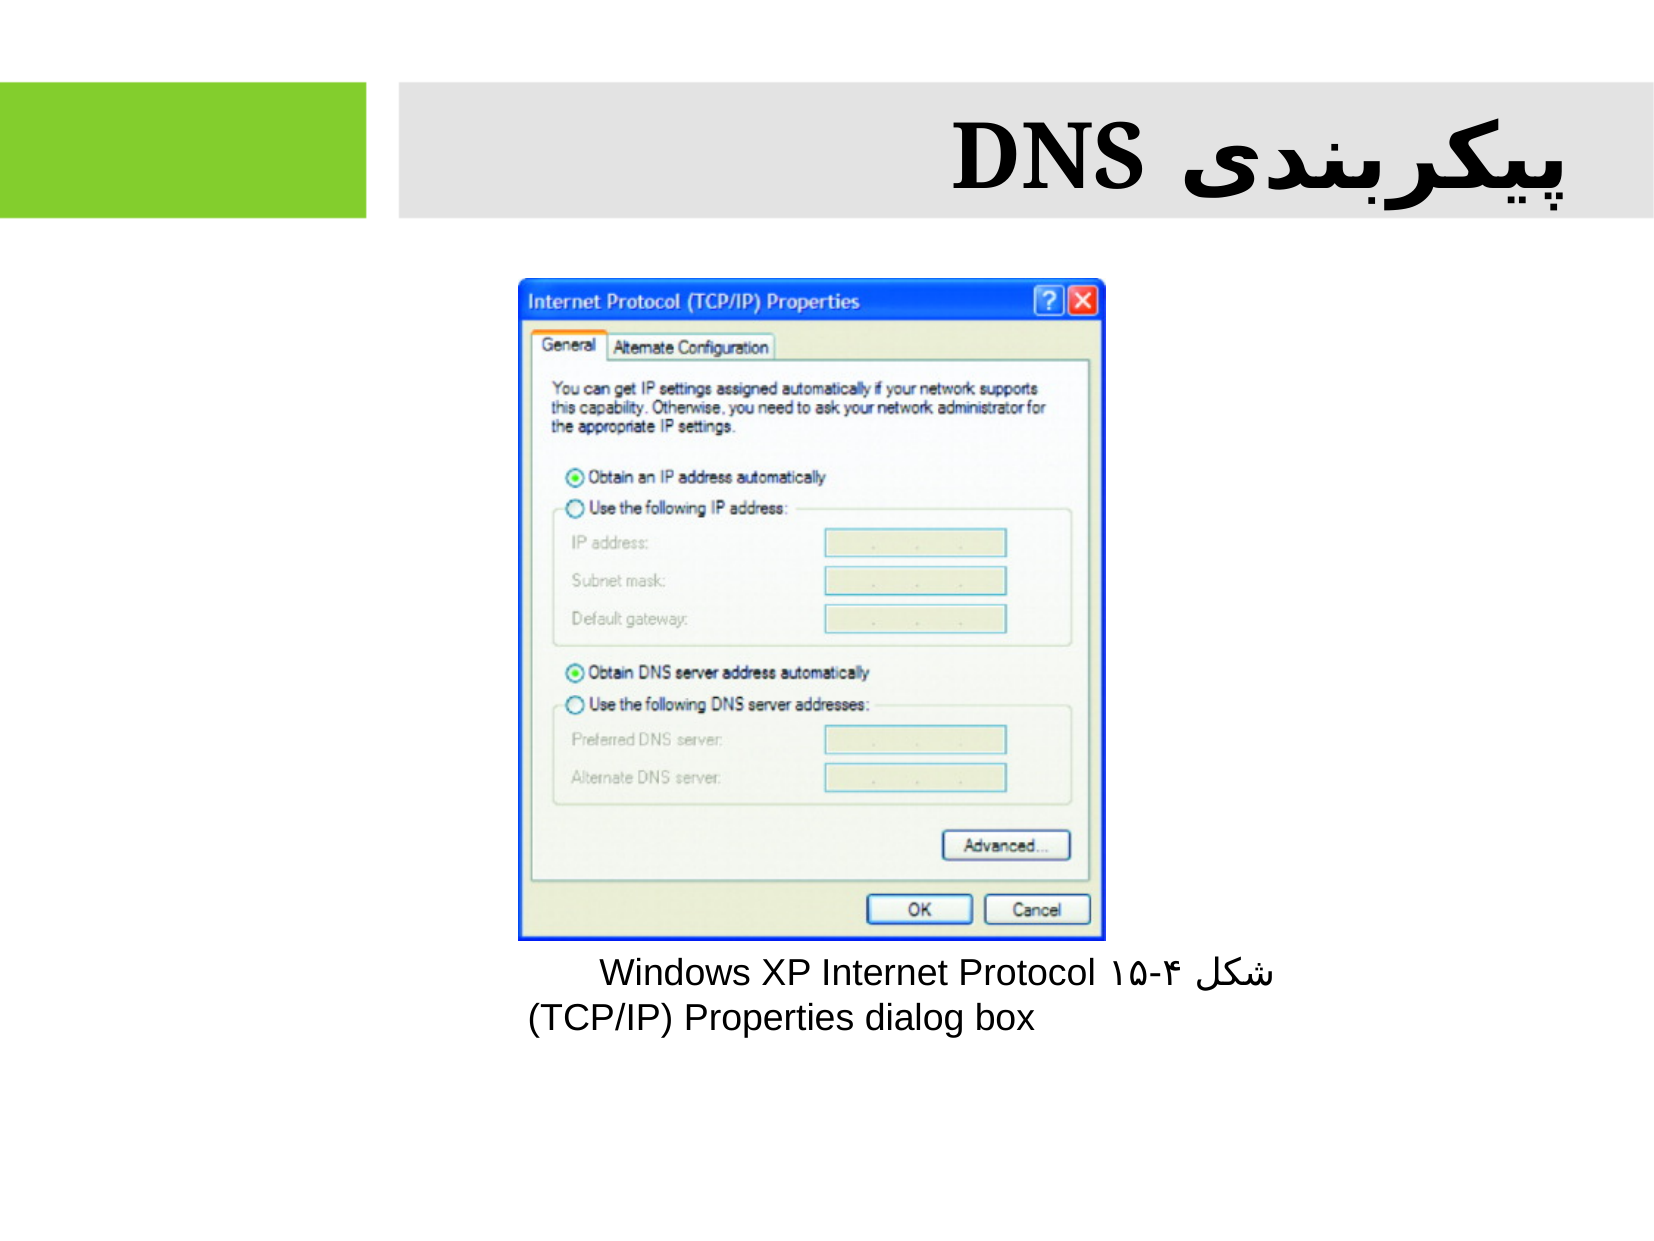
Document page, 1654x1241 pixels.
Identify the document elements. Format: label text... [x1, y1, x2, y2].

title پیکربندی DNS [82, 49, 1571, 257]
text_box شکل ۴-۱۵ Windows XP Internet Protocol (TCP/IP) Properties dialog box [502, 940, 1291, 1047]
picture [0, 0, 1654, 1241]
